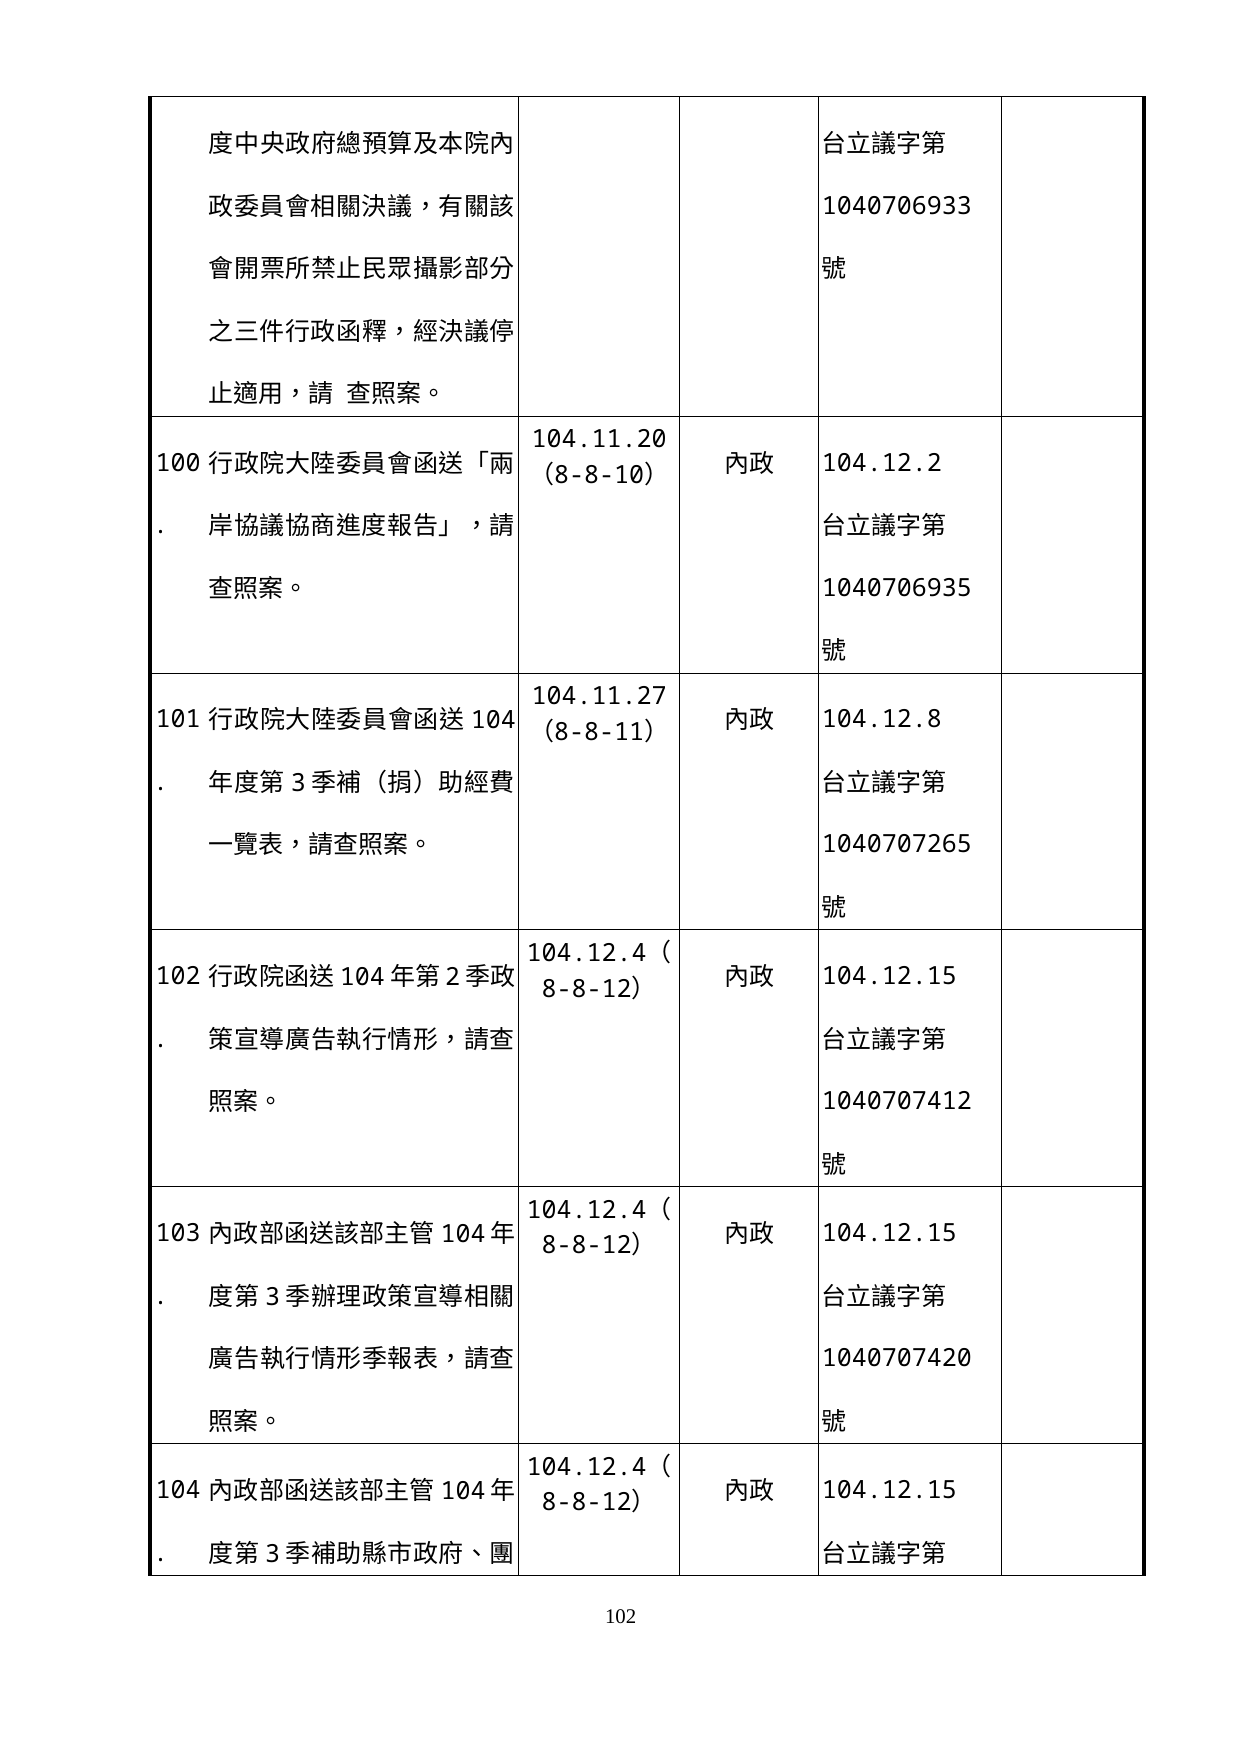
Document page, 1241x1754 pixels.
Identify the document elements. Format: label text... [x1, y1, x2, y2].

table_cell [152, 97, 206, 416]
table_cell 行政院大陸委員會函送104年度第3季補（捐）助經費一覽表，請查照案。 [206, 674, 518, 929]
table_cell 104.12.4（8-8-12） [519, 1187, 679, 1443]
table_cell [1002, 417, 1142, 672]
table_cell 內政 [680, 417, 818, 672]
table_cell 104.12.4（8-8-12） [519, 930, 679, 1186]
table_cell 度中央政府總預算及本院內政委員會相關決議，有關該會開票所禁止民眾攝影部分之三件行政函釋，經決議停止適用，請 查照案。 [206, 97, 518, 416]
table_cell [152, 1444, 206, 1575]
table_cell 104.11.20（8-8-10） [519, 417, 679, 672]
table_cell [1002, 1444, 1142, 1575]
table_cell 行政院函送104年第2季政策宣導廣告執行情形，請查照案。 [206, 930, 518, 1186]
table_cell [519, 97, 679, 416]
table_cell [152, 930, 206, 1186]
table_cell 內政 [680, 674, 818, 929]
table_cell 104.12.15 台立議字第1040707420號 [819, 1187, 1001, 1443]
table_cell 台立議字第1040706933號 [819, 97, 1001, 416]
table_cell [1002, 930, 1142, 1186]
table_cell 內政 [680, 1444, 818, 1575]
table_cell 行政院大陸委員會函送「兩岸協議協商進度報告」，請查照案。 [206, 417, 518, 672]
table_cell 內政 [680, 1187, 818, 1443]
table_cell [1002, 674, 1142, 929]
table_cell 內政部函送該部主管104年度第3季辦理政策宣導相關廣告執行情形季報表，請查照案。 [206, 1187, 518, 1443]
table_cell [152, 417, 206, 672]
table_cell 104.12.8 台立議字第1040707265號 [819, 674, 1001, 929]
table_cell 104.12.15 台立議字第 [819, 1444, 1001, 1575]
table_cell 內政 [680, 930, 818, 1186]
table_cell 104.12.15 台立議字第1040707412號 [819, 930, 1001, 1186]
table_cell [1002, 1187, 1142, 1443]
table_cell 104.11.27（8-8-11） [519, 674, 679, 929]
table_cell [152, 1187, 206, 1443]
table_cell [680, 97, 818, 416]
table_cell [152, 674, 206, 929]
table_cell 104.12.2 台立議字第1040706935號 [819, 417, 1001, 672]
table_cell 104.12.4（8-8-12） [519, 1444, 679, 1575]
table_cell [1002, 97, 1142, 416]
table_cell 內政部函送該部主管104年度第3季補助縣市政府、團 [206, 1444, 518, 1575]
